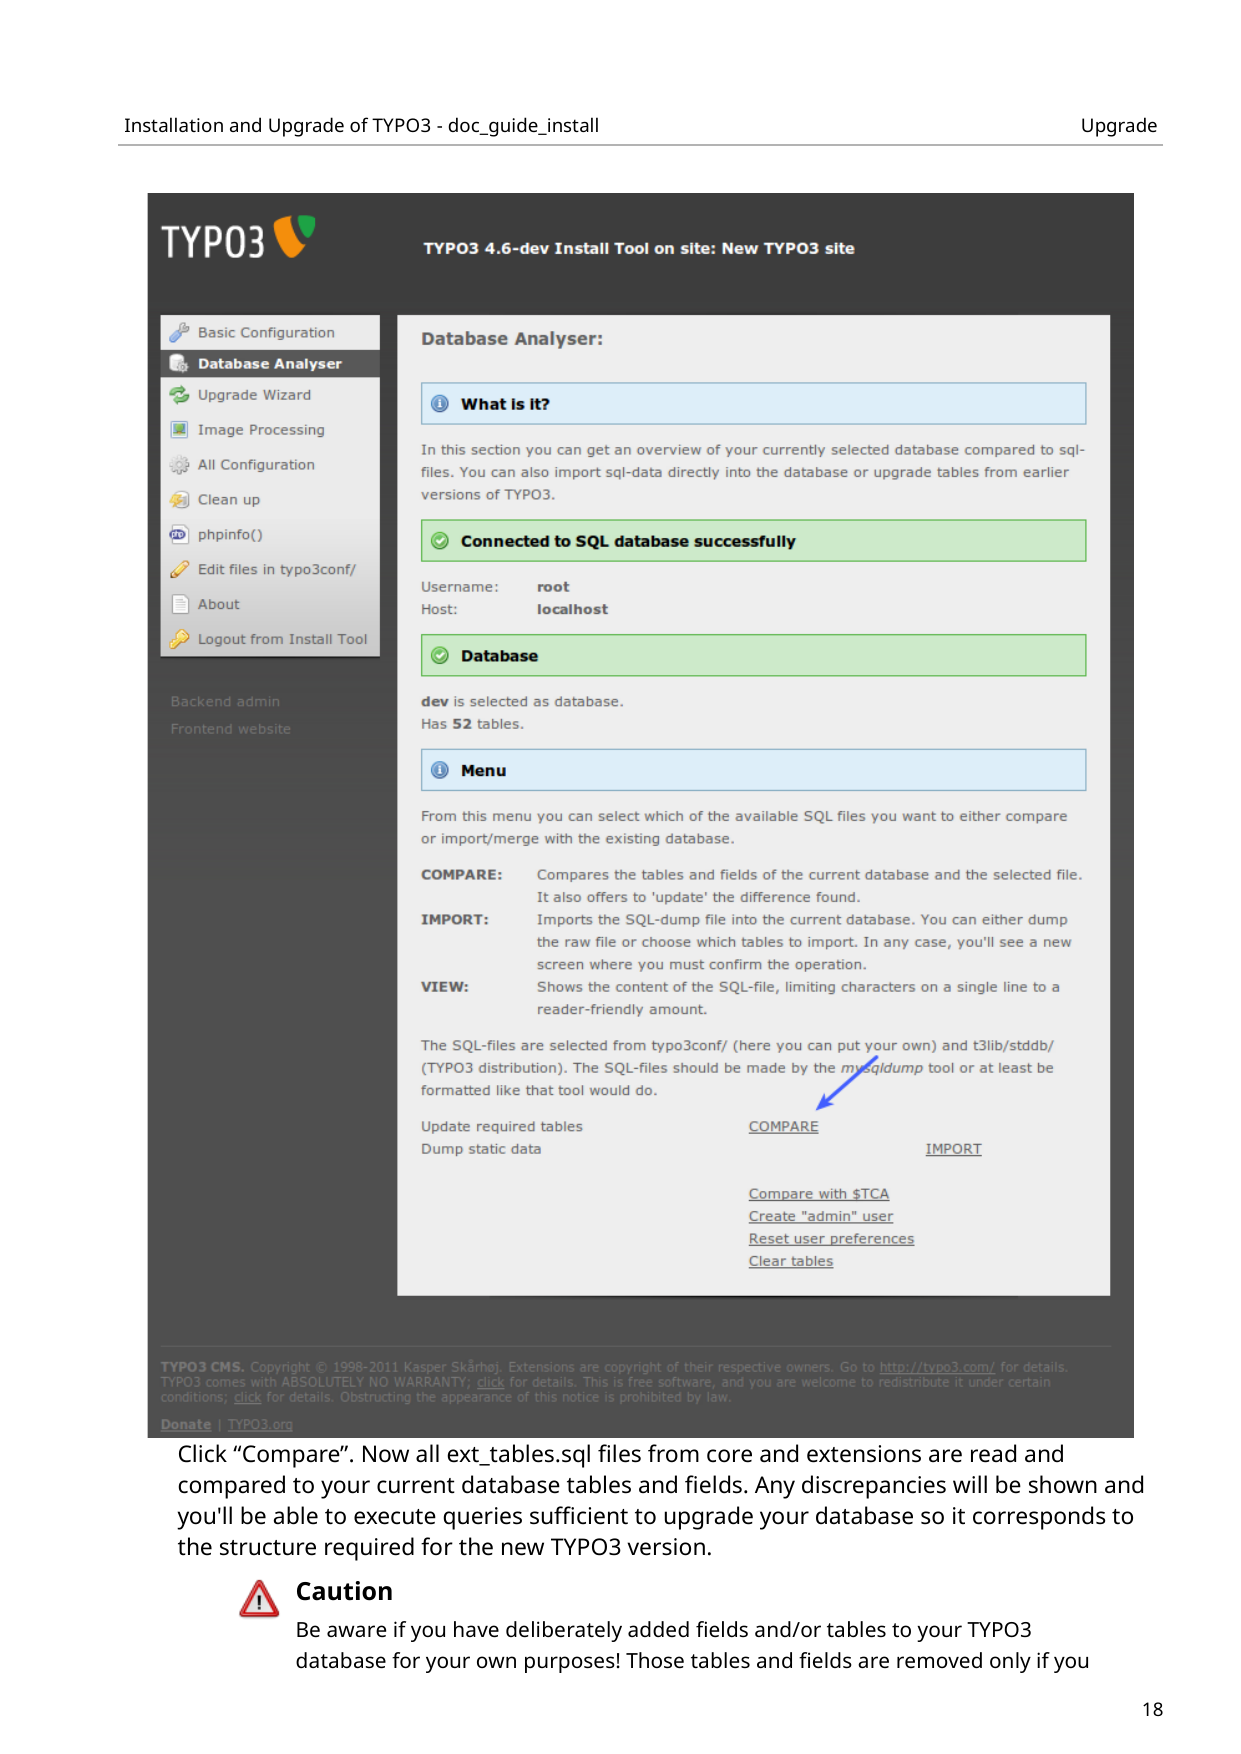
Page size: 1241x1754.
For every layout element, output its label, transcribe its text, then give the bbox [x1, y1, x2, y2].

text Click “Compare”. Now all ext_tables.sql files from core and extensions are read and compared to your current database tables and fields. Any discrepancies will be shown and you'll be able to execute queries sufficient to upgrade your database so it corresponds to the structure required for the new TYPO3 version. [177, 1438, 1163, 1562]
title Caution [295, 1574, 1104, 1608]
text Be aware if you have deliberately added fields and/or tables to your TYPO3 database for your own purposes! Those tables and fields are removed only if you [295, 1614, 1104, 1674]
picture [237, 1576, 282, 1621]
picture [147, 193, 1134, 1438]
